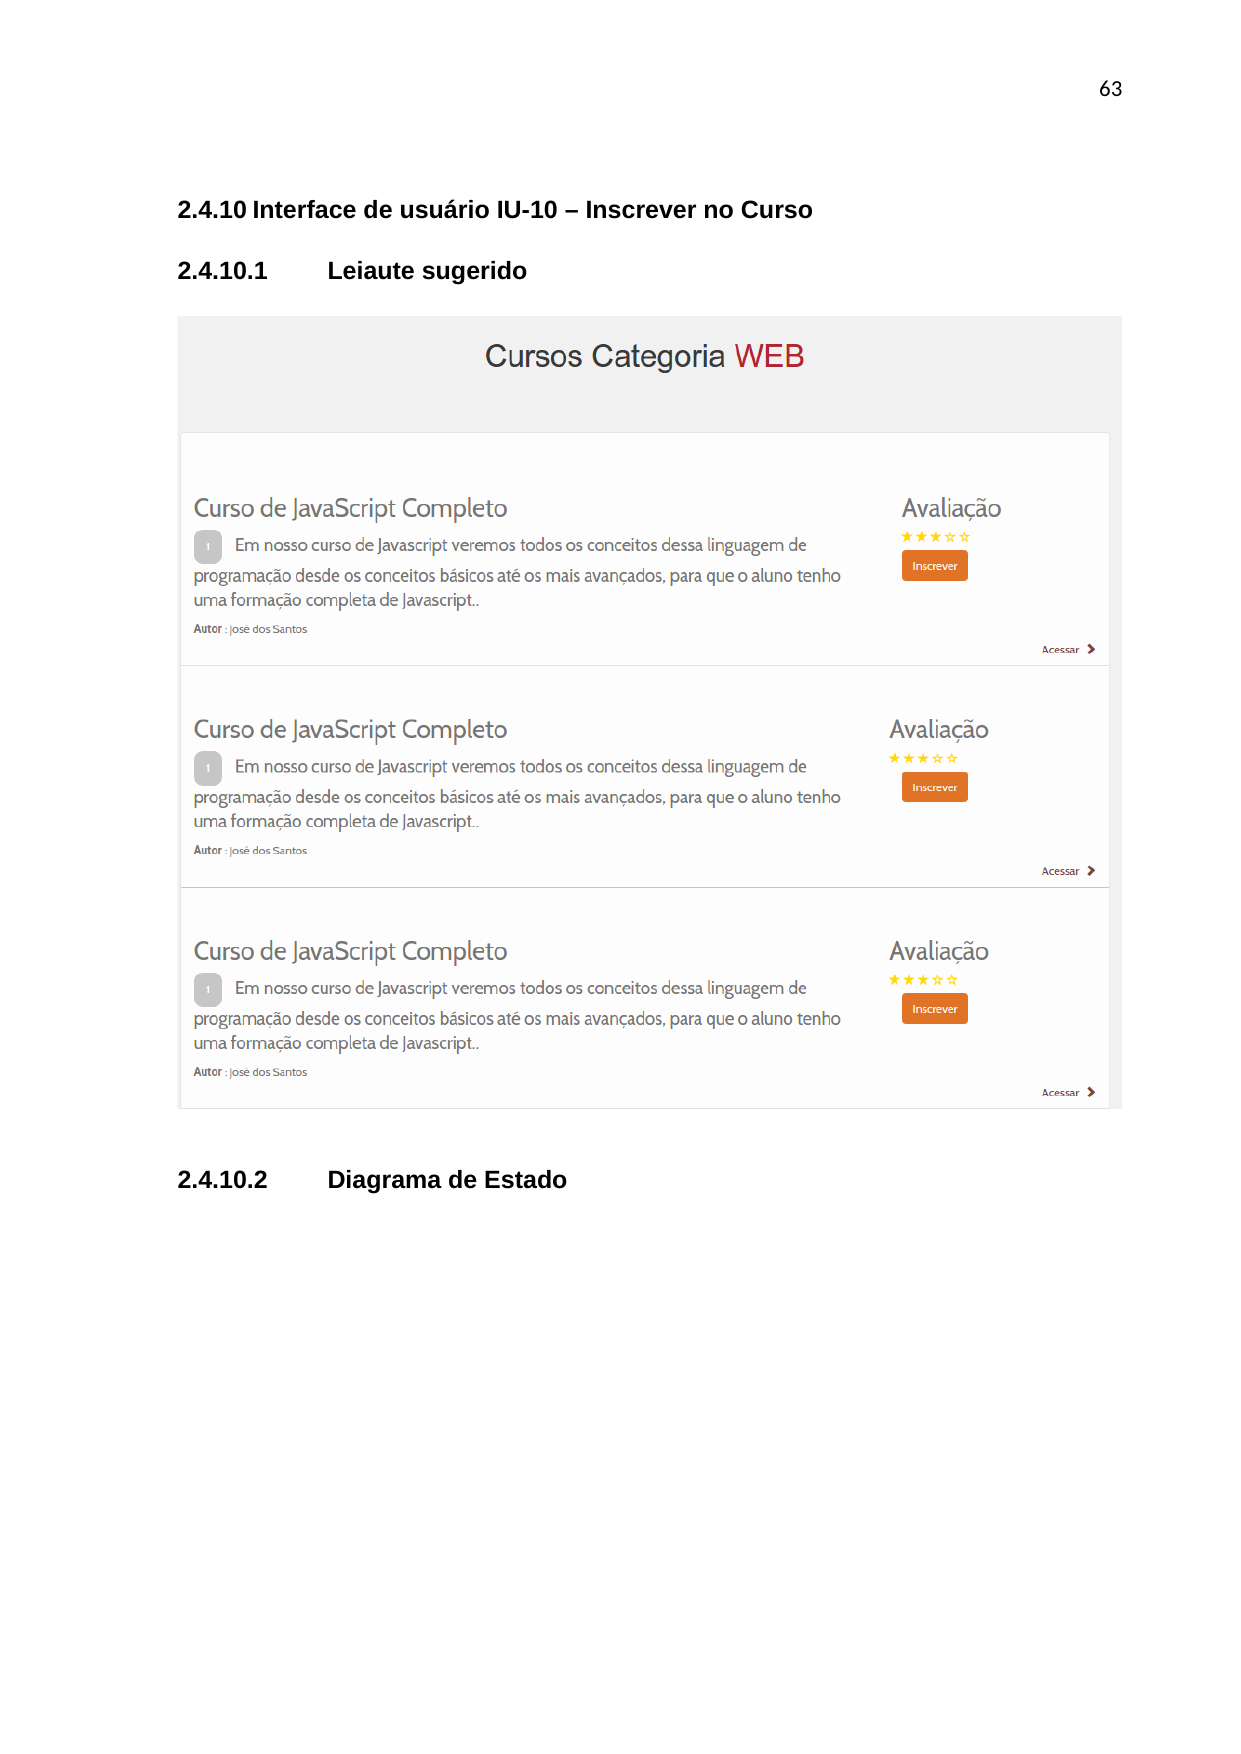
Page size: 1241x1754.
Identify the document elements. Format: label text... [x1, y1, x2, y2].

picture [177, 316, 1123, 1109]
subtitle Interface de usuário IU-10 – Inscrever no Curso [177, 195, 1122, 224]
subtitle Diagrama de Estado [177, 1165, 1122, 1194]
subtitle Leiaute sugerido [177, 256, 1122, 284]
